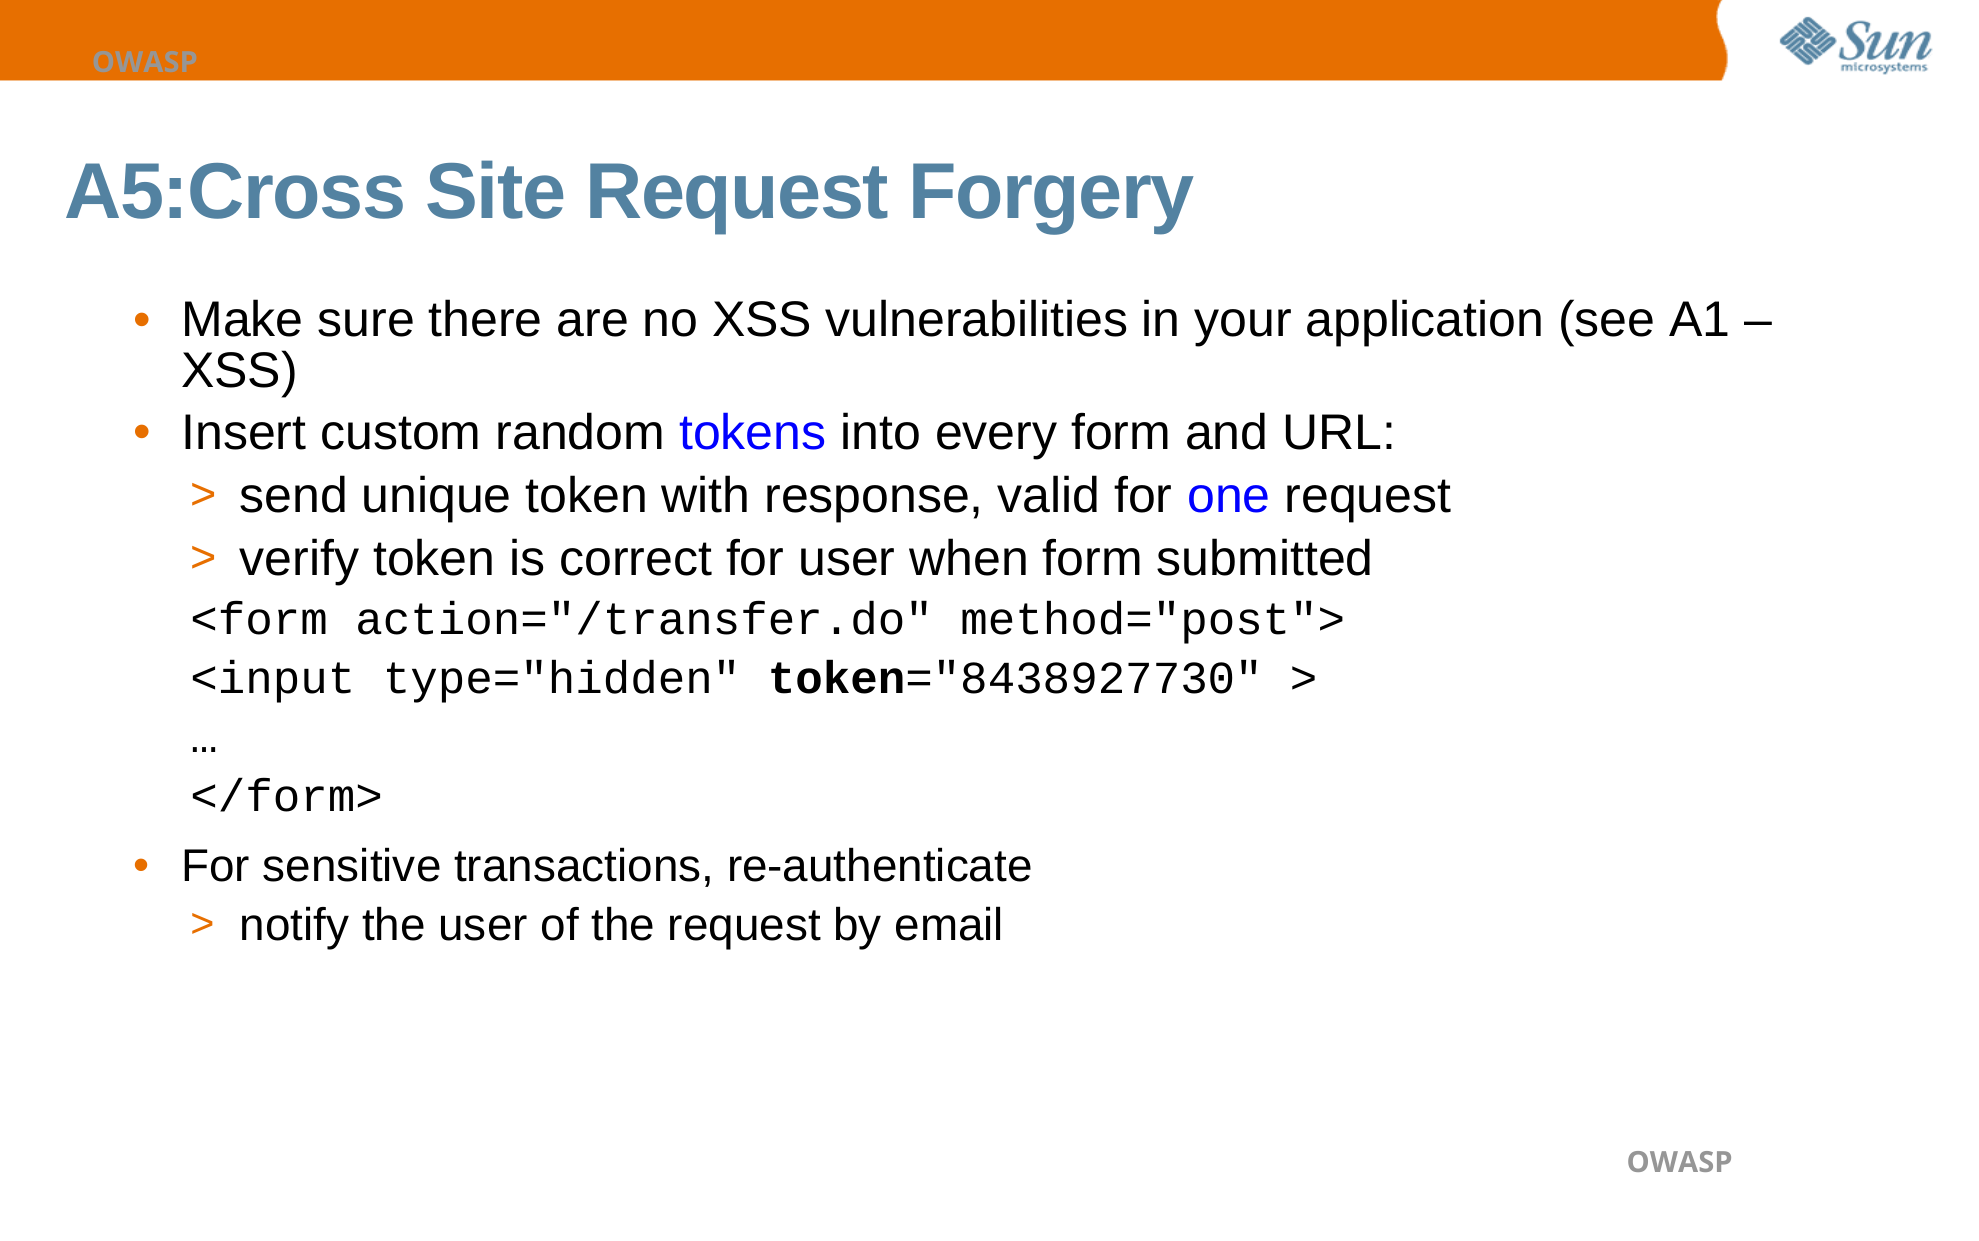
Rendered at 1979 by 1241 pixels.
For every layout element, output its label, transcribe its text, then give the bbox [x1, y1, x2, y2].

title A5:Cross Site Request Forgery [49, 119, 1880, 263]
list Make sure there are no XSS vulnerabilities in your application (see A1 – XSS) Insert custom random tokens into every form and URL: send unique token with response, valid for one request verify token is correct for user when form submitted <form action="/transfer.do" method="post"> <input type="hidden" token="8438927730" > … </form> For sensitive transactions, re-authenticate notify the user of the request by email [98, 289, 1880, 1108]
picture [0, 0, 1979, 83]
